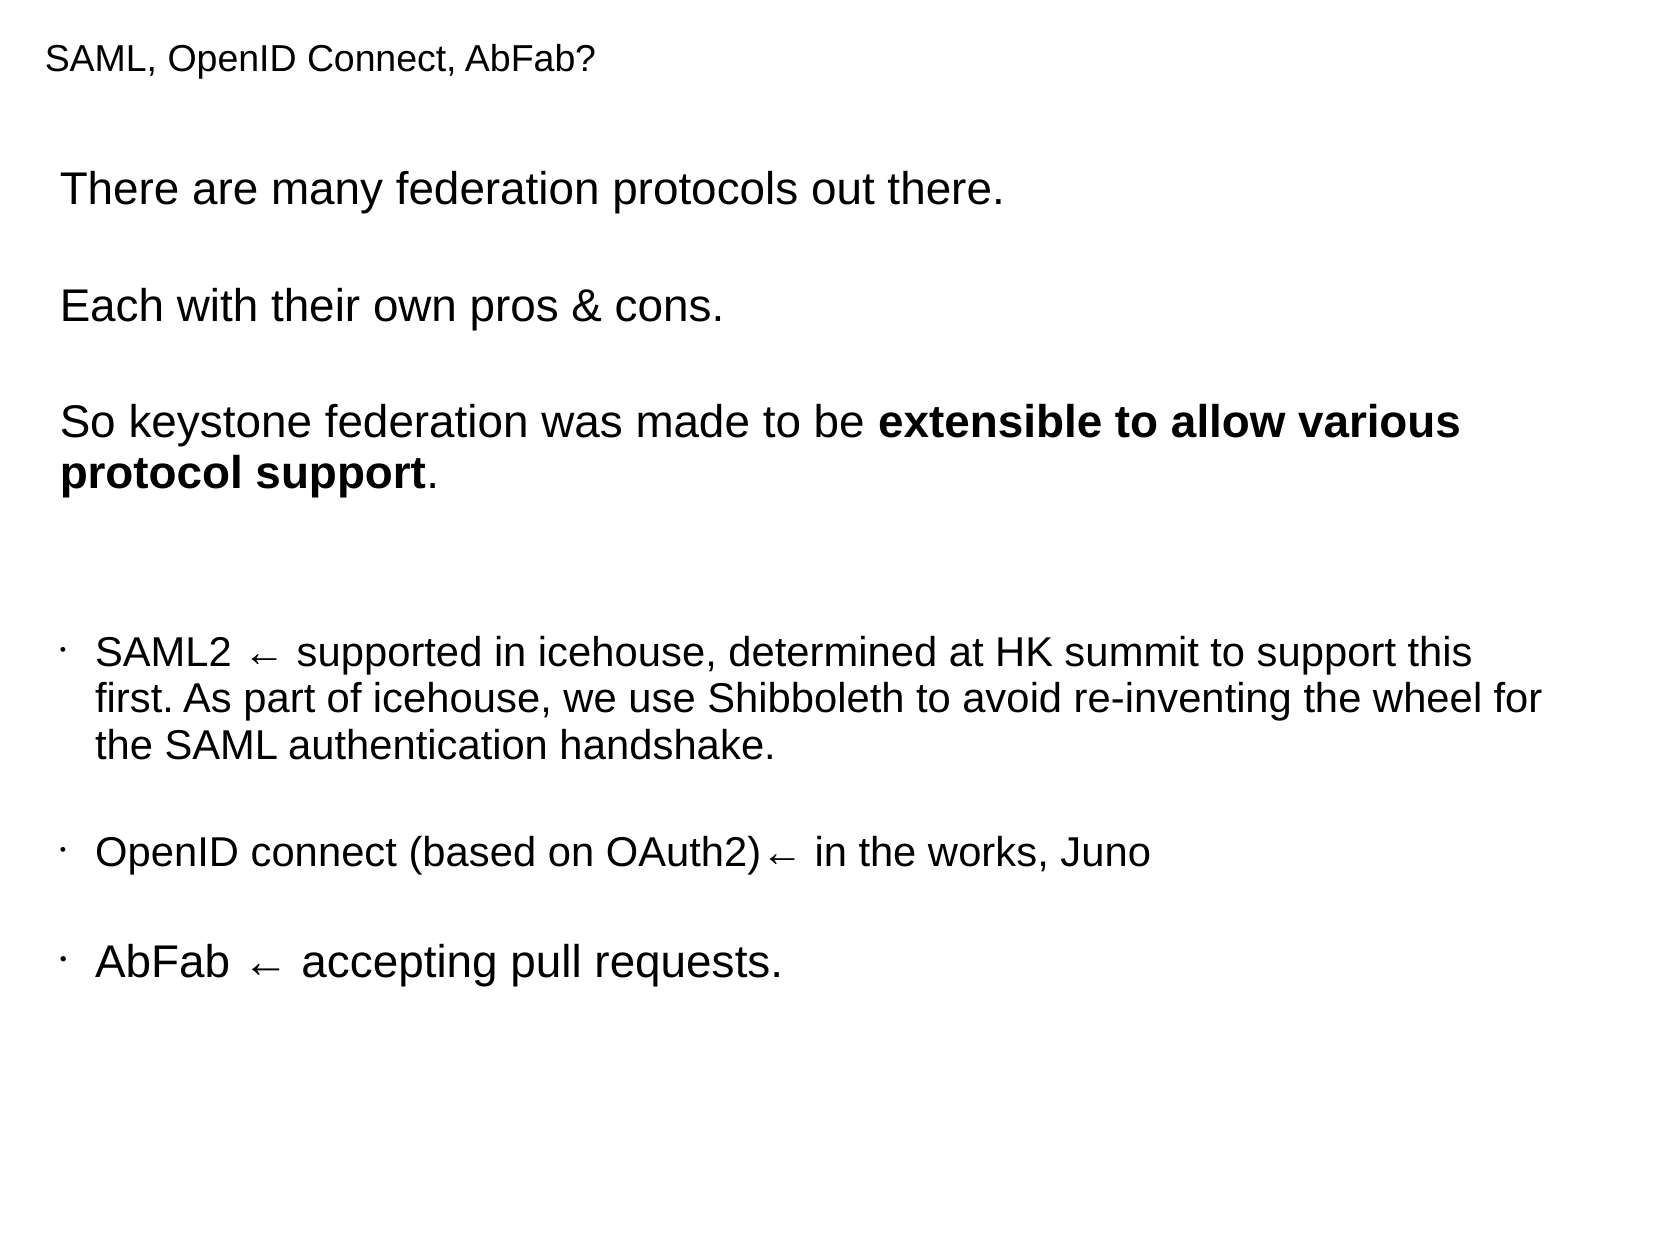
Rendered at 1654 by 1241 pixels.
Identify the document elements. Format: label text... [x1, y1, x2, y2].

text_box SAML, OpenID Connect, AbFab? [30, 30, 631, 87]
text_box There are many federation protocols out there. Each with their own pros & cons. So keystone federation was made to be extensible to allow various protocol support. SAML2 ← supported in icehouse, determined at HK summit to support this first. As part of icehouse, we use Shibboleth to avoid re-inventing the wheel for the SAML authentication handshake. OpenID connect (based on OAuth2)← in the works, Juno AbFab ← accepting pull requests. [45, 156, 1576, 1241]
